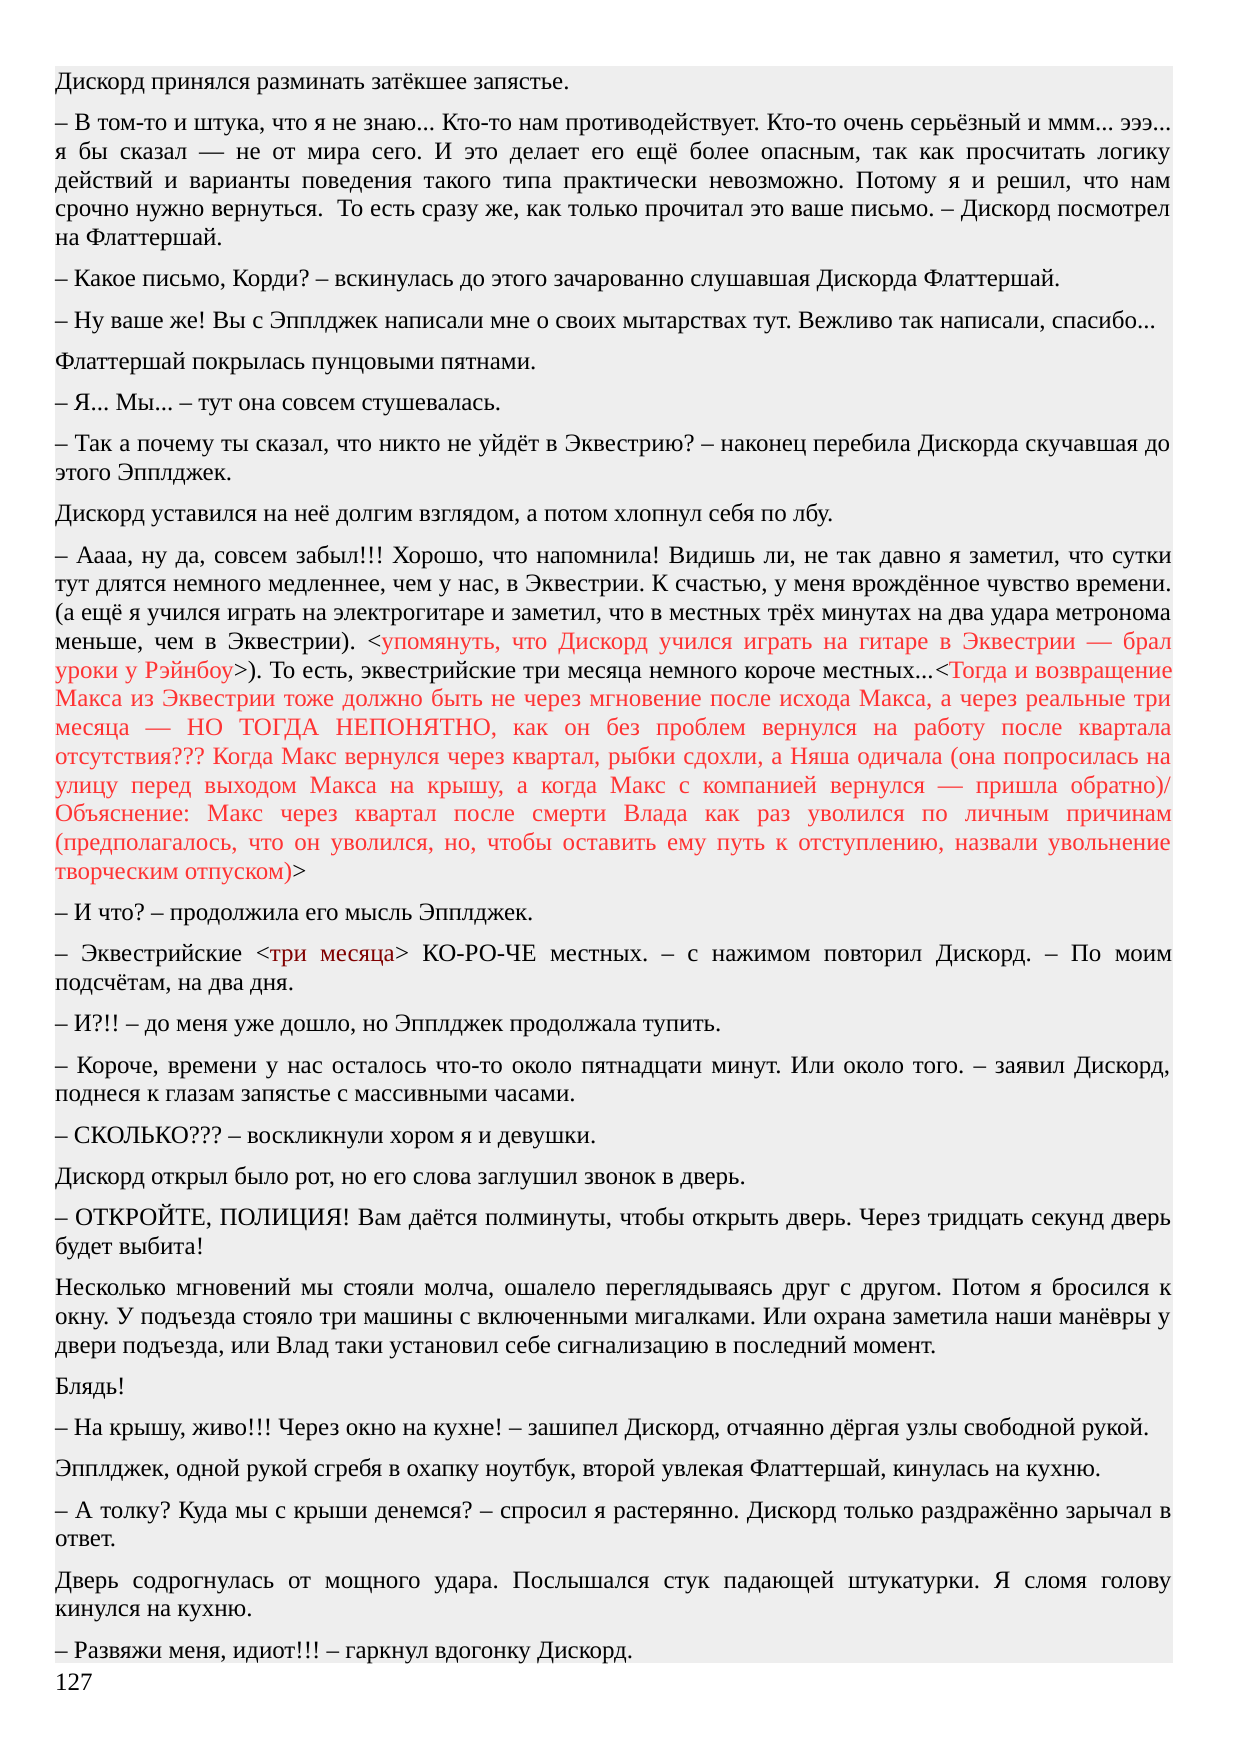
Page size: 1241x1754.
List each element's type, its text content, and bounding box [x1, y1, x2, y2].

text – ОТКРОЙТЕ, ПОЛИЦИЯ! Вам даётся полминуты, чтобы открыть дверь. Через тридцать секунд дверь будет выбита! [55, 1202, 1173, 1260]
text – И?!! – до меня уже дошло, но Эпплджек продолжала тупить. [55, 1008, 1173, 1037]
text Дискорд принялся разминать затёкшее запястье. [55, 66, 1173, 95]
text – Аааа, ну да, совсем забыл!!! Хорошо, что напомнила! Видишь ли, не так давно я заметил, что сутки тут длятся немного медленнее, чем у нас, в Эквестрии. К счастью, у меня врождённое чувство времени. (а ещё я учился играть на электрогитаре и заметил, что в местных трёх минутах на два удара метронома меньше, чем в Эквестрии). <упомянуть, что Дискорд учился играть на гитаре в Эквестрии — брал уроки у Рэйнбоу>). То есть, эквестрийские три месяца немного короче местных...<Тогда и возвращение Макса из Эквестрии тоже должно быть не через мгновение после исхода Макса, а через реальные три месяца — НО ТОГДА НЕПОНЯТНО, как он без проблем вернулся на работу после квартала отсутствия??? Когда Макс вернулся через квартал, рыбки сдохли, а Няша одичала (она попросилась на улицу перед выходом Макса на крышу, а когда Макс с компанией вернулся — пришла обратно)/ Объяснение: Макс через квартал после смерти Влада как раз уволился по личным причинам (предполагалось, что он уволился, но, чтобы оставить ему путь к отступлению, назвали увольнение творческим отпуском)> [55, 540, 1173, 885]
text – Я... Мы... – тут она совсем стушевалась. [55, 387, 1173, 416]
text Блядь! [55, 1371, 1173, 1400]
text Дискорд уставился на неё долгим взглядом, а потом хлопнул себя по лбу. [55, 498, 1173, 527]
text – И что? – продолжила его мысль Эпплджек. [55, 897, 1173, 926]
text – В том-то и штука, что я не знаю... Кто-то нам противодействует. Кто-то очень серьёзный и ммм... эээ... я бы сказал — не от мира сего. И это делает его ещё более опасным, так как просчитать логику действий и варианты поведения такого типа практически невозможно. Потому я и решил, что нам срочно нужно вернуться. То есть сразу же, как только прочитал это ваше письмо. – Дискорд посмотрел на Флаттершай. [55, 107, 1173, 251]
text Дверь содрогнулась от мощного удара. Послышался стук падающей штукатурки. Я сломя голову кинулся на кухню. [55, 1565, 1173, 1622]
text Несколько мгновений мы стояли молча, ошалело переглядываясь друг с другом. Потом я бросился к окну. У подъезда стояло три машины с включенными мигалками. Или охрана заметила наши манёвры у двери подъезда, или Влад таки установил себе сигнализацию в последний момент. [55, 1272, 1173, 1358]
text Дискорд открыл было рот, но его слова заглушил звонок в дверь. [55, 1161, 1173, 1190]
text – Короче, времени у нас осталось что-то около пятнадцати минут. Или около того. – заявил Дискорд, поднеся к глазам запястье с массивными часами. [55, 1050, 1173, 1107]
text – Какое письмо, Корди? – вскинулась до этого зачарованно слушавшая Дискорда Флаттершай. [55, 263, 1173, 292]
text – На крышу, живо!!! Через окно на кухне! – зашипел Дискорд, отчаянно дёргая узлы свободной рукой. [55, 1412, 1173, 1441]
text Эпплджек, одной рукой сгребя в охапку ноутбук, второй увлекая Флаттершай, кинулась на кухню. [55, 1453, 1173, 1482]
text Флаттершай покрылась пунцовыми пятнами. [55, 346, 1173, 375]
text – Так а почему ты сказал, что никто не уйдёт в Эквестрию? – наконец перебила Дискорда скучавшая до этого Эпплджек. [55, 428, 1173, 486]
text – Ну ваше же! Вы с Эпплджек написали мне о своих мытарствах тут. Вежливо так написали, спасибо... [55, 305, 1173, 333]
text – Эквестрийские <три месяца> КО-РО-ЧЕ местных. – с нажимом повторил Дискорд. – По моим подсчётам, на два дня. [55, 938, 1173, 996]
text – А толку? Куда мы с крыши денемся? – спросил я растерянно. Дискорд только раздражённо зарычал в ответ. [55, 1495, 1173, 1552]
text – Развяжи меня, идиот!!! – гаркнул вдогонку Дискорд. [55, 1635, 1173, 1663]
text – СКОЛЬКО??? – воскликнули хором я и девушки. [55, 1120, 1173, 1148]
